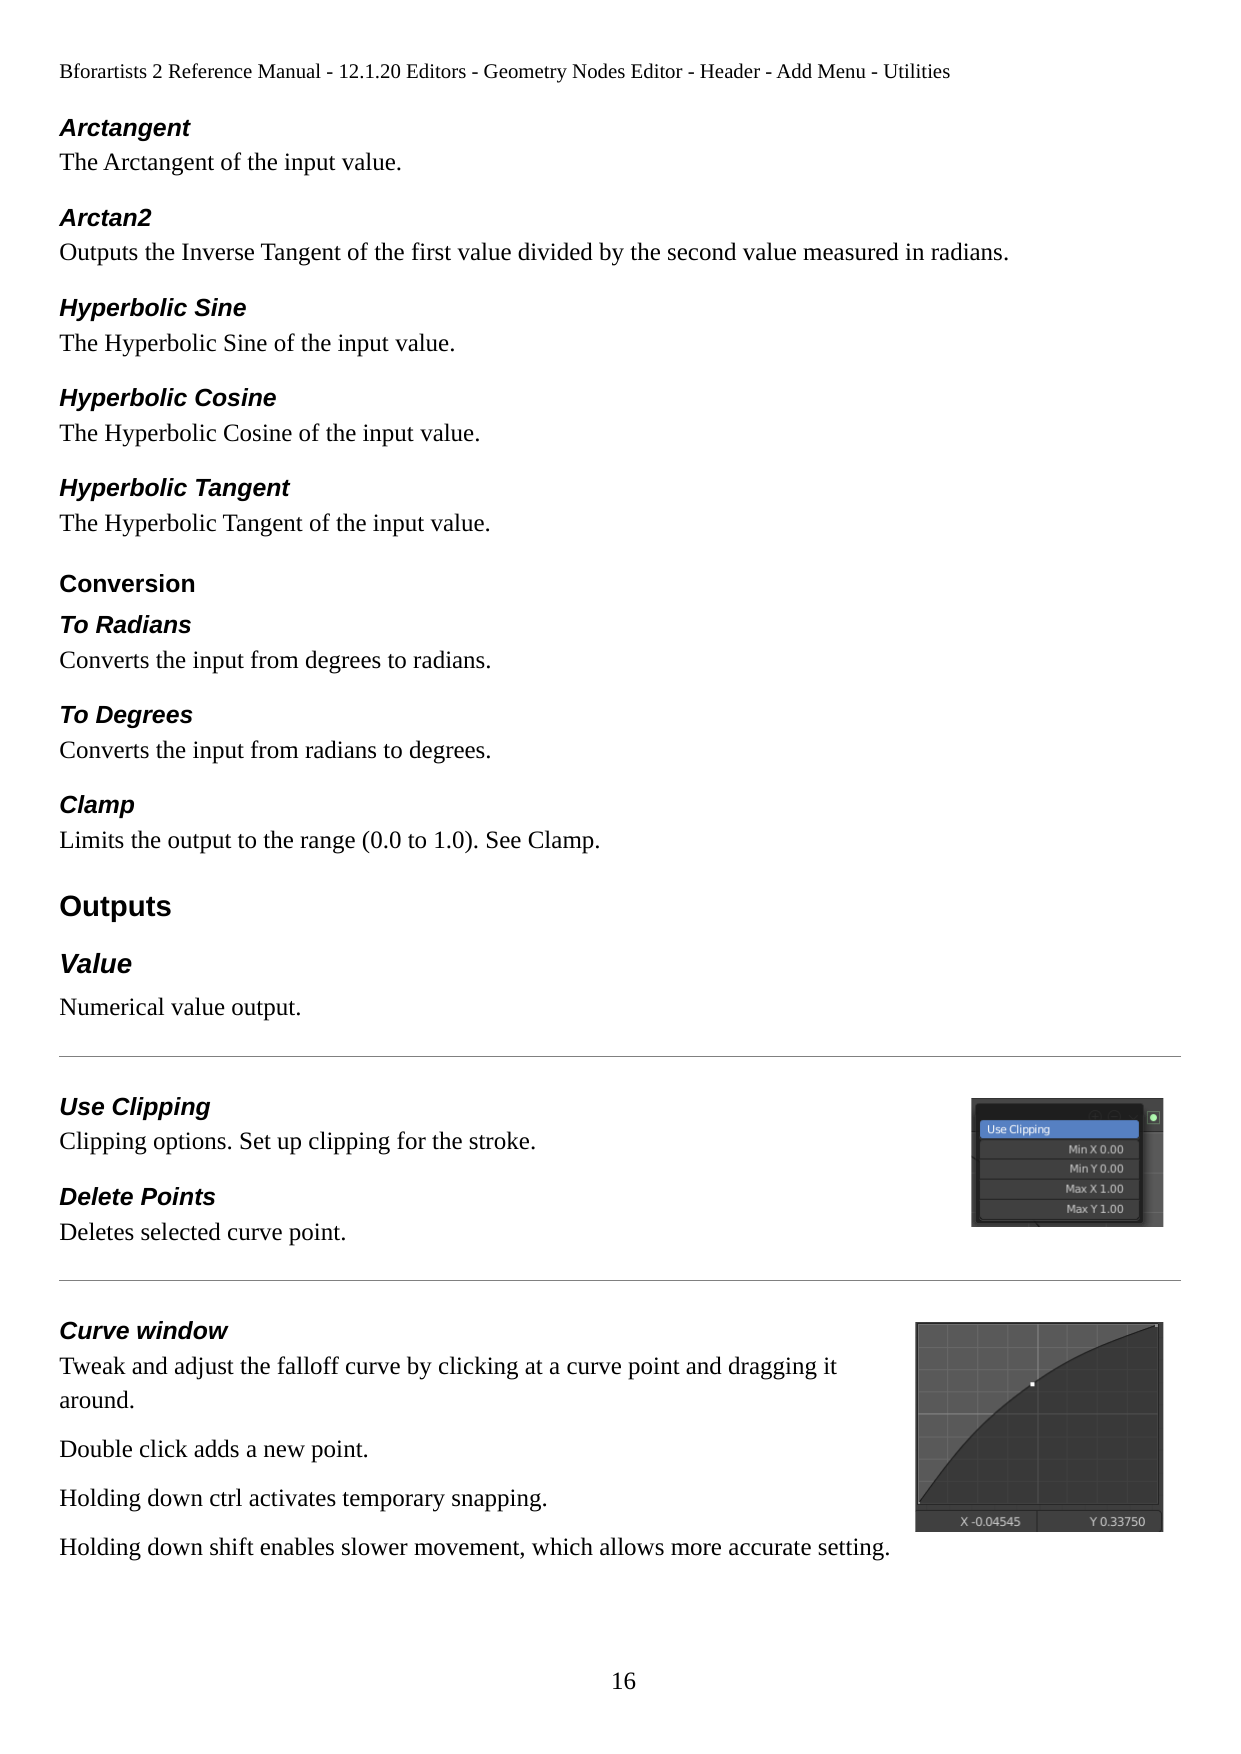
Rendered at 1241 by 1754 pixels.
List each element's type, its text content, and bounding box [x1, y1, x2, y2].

subtitle Arctangent [59, 113, 1181, 141]
subtitle Arctan2 [59, 203, 1181, 231]
subtitle To Radians [59, 610, 1181, 639]
subtitle Hyperbolic Cosine [59, 383, 1181, 411]
text Outputs the Inverse Tangent of the first value divided by the second value measured in radians. [59, 237, 1181, 266]
text Tweak and adjust the falloff curve by clicking at a curve point and dragging it around. [59, 1351, 915, 1414]
subtitle Value [59, 948, 1181, 980]
text Holding down shift enables slower movement, which allows more accurate setting. [59, 1532, 1181, 1561]
subtitle Conversion [59, 569, 1181, 598]
subtitle Curve window [59, 1316, 1181, 1344]
text The Hyperbolic Sine of the input value. [59, 328, 1181, 356]
subtitle [1164, 1182, 1181, 1210]
text Holding down ctrl activates temporary snapping. [59, 1483, 915, 1512]
text The Arctangent of the input value. [59, 147, 1181, 176]
subtitle Outputs [59, 889, 1181, 923]
subtitle To Degrees [59, 701, 1181, 729]
text Converts the input from radians to degrees. [59, 735, 1181, 764]
picture [971, 1098, 1164, 1227]
text Limits the output to the range (0.0 to 1.0). See Clamp. [59, 825, 1181, 854]
subtitle Use Clipping [59, 1092, 1181, 1120]
picture [915, 1322, 1164, 1532]
subtitle Clamp [59, 791, 1181, 819]
subtitle Hyperbolic Sine [59, 293, 1181, 321]
text The Hyperbolic Tangent of the input value. [59, 508, 1181, 537]
text Double click adds a new point. [59, 1434, 915, 1463]
text The Hyperbolic Cosine of the input value. [59, 418, 1181, 446]
text Numerical value output. [59, 992, 1181, 1021]
subtitle Delete Points [59, 1182, 971, 1210]
subtitle Hyperbolic Tangent [59, 473, 1181, 502]
text Deletes selected curve point. [59, 1217, 1181, 1245]
text Clipping options. Set up clipping for the stroke. [59, 1126, 971, 1155]
text Converts the input from degrees to radians. [59, 645, 1181, 674]
